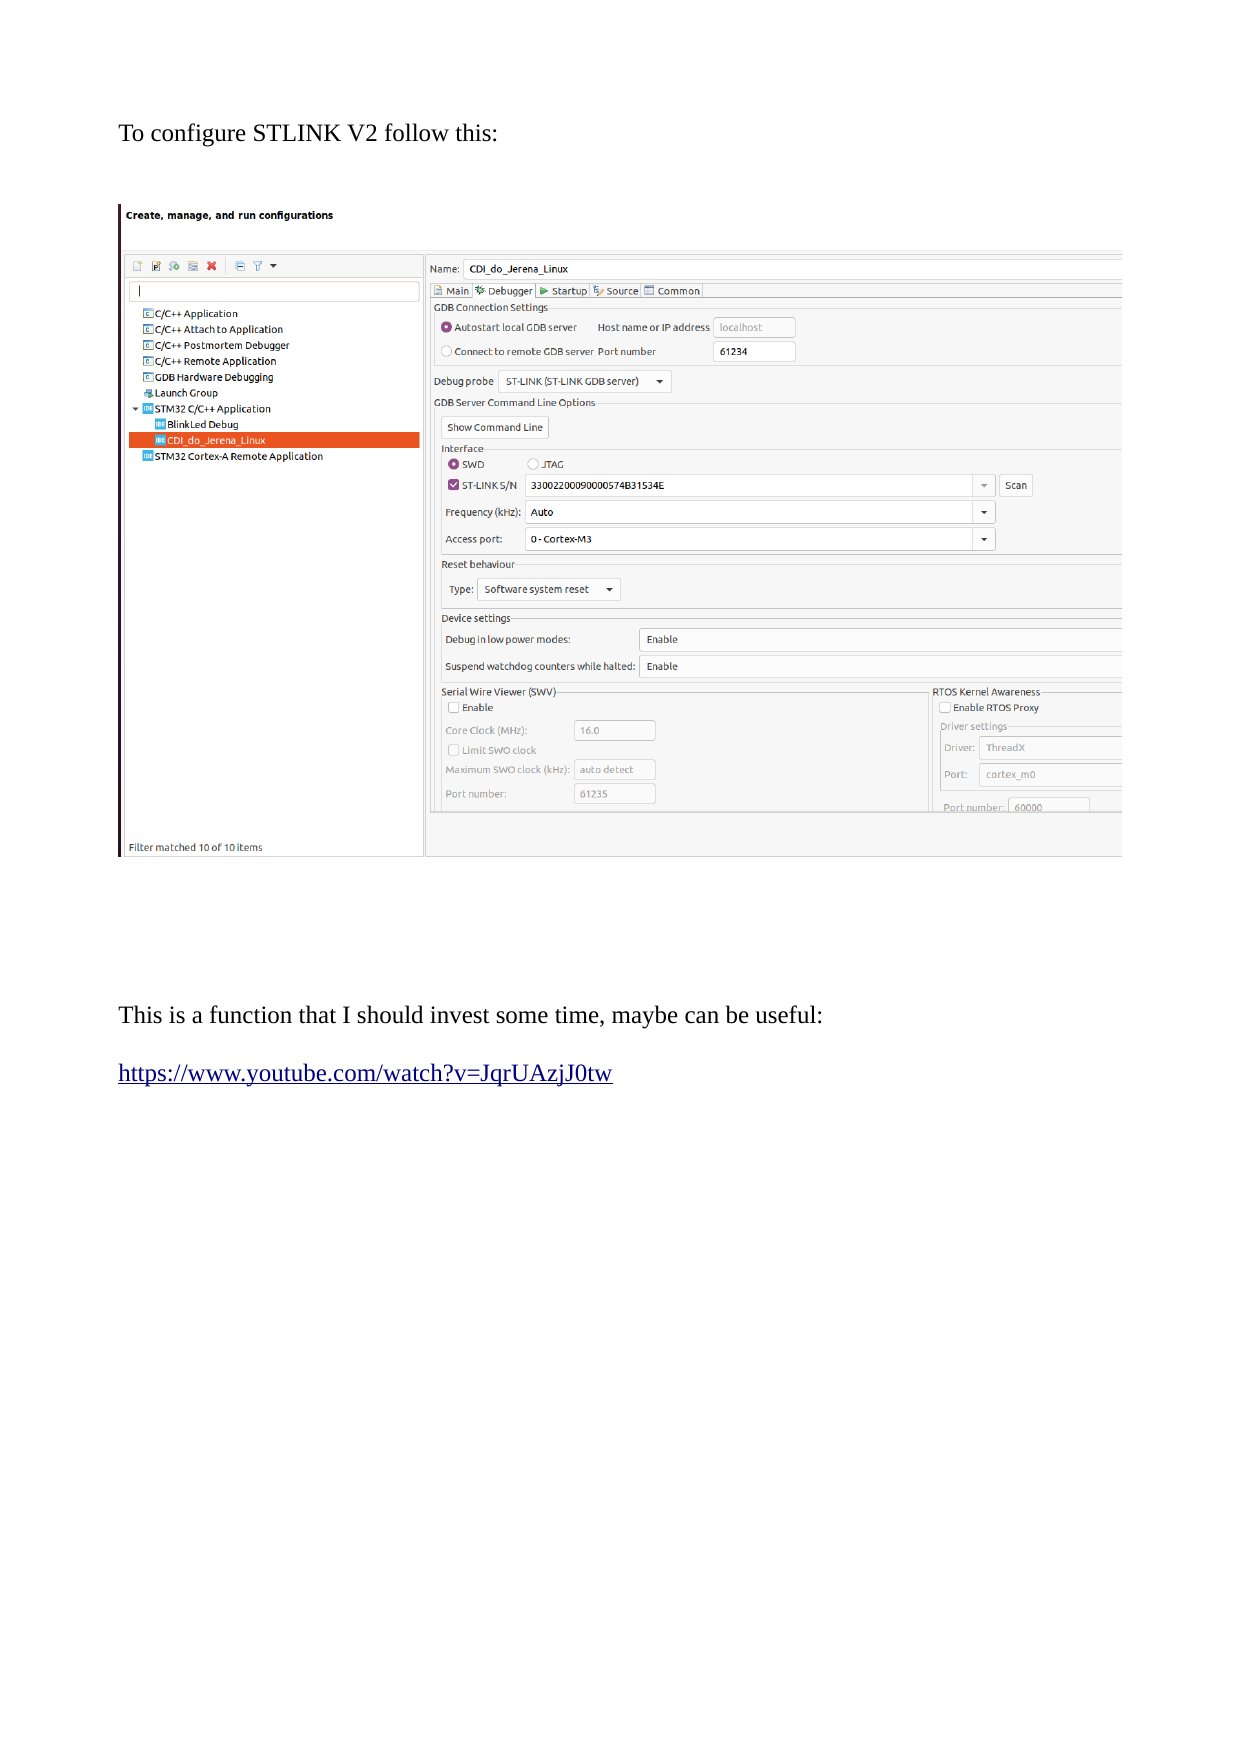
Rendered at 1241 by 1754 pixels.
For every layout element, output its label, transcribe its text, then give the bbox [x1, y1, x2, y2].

text https://www.youtube.com/watch?v=JqrUAzjJ0tw [118, 1058, 1122, 1087]
text To configure STLINK V2 follow this: [118, 118, 1122, 147]
picture [118, 204, 1123, 857]
text This is a function that I should invest some time, maybe can be useful: [118, 1000, 1122, 1029]
